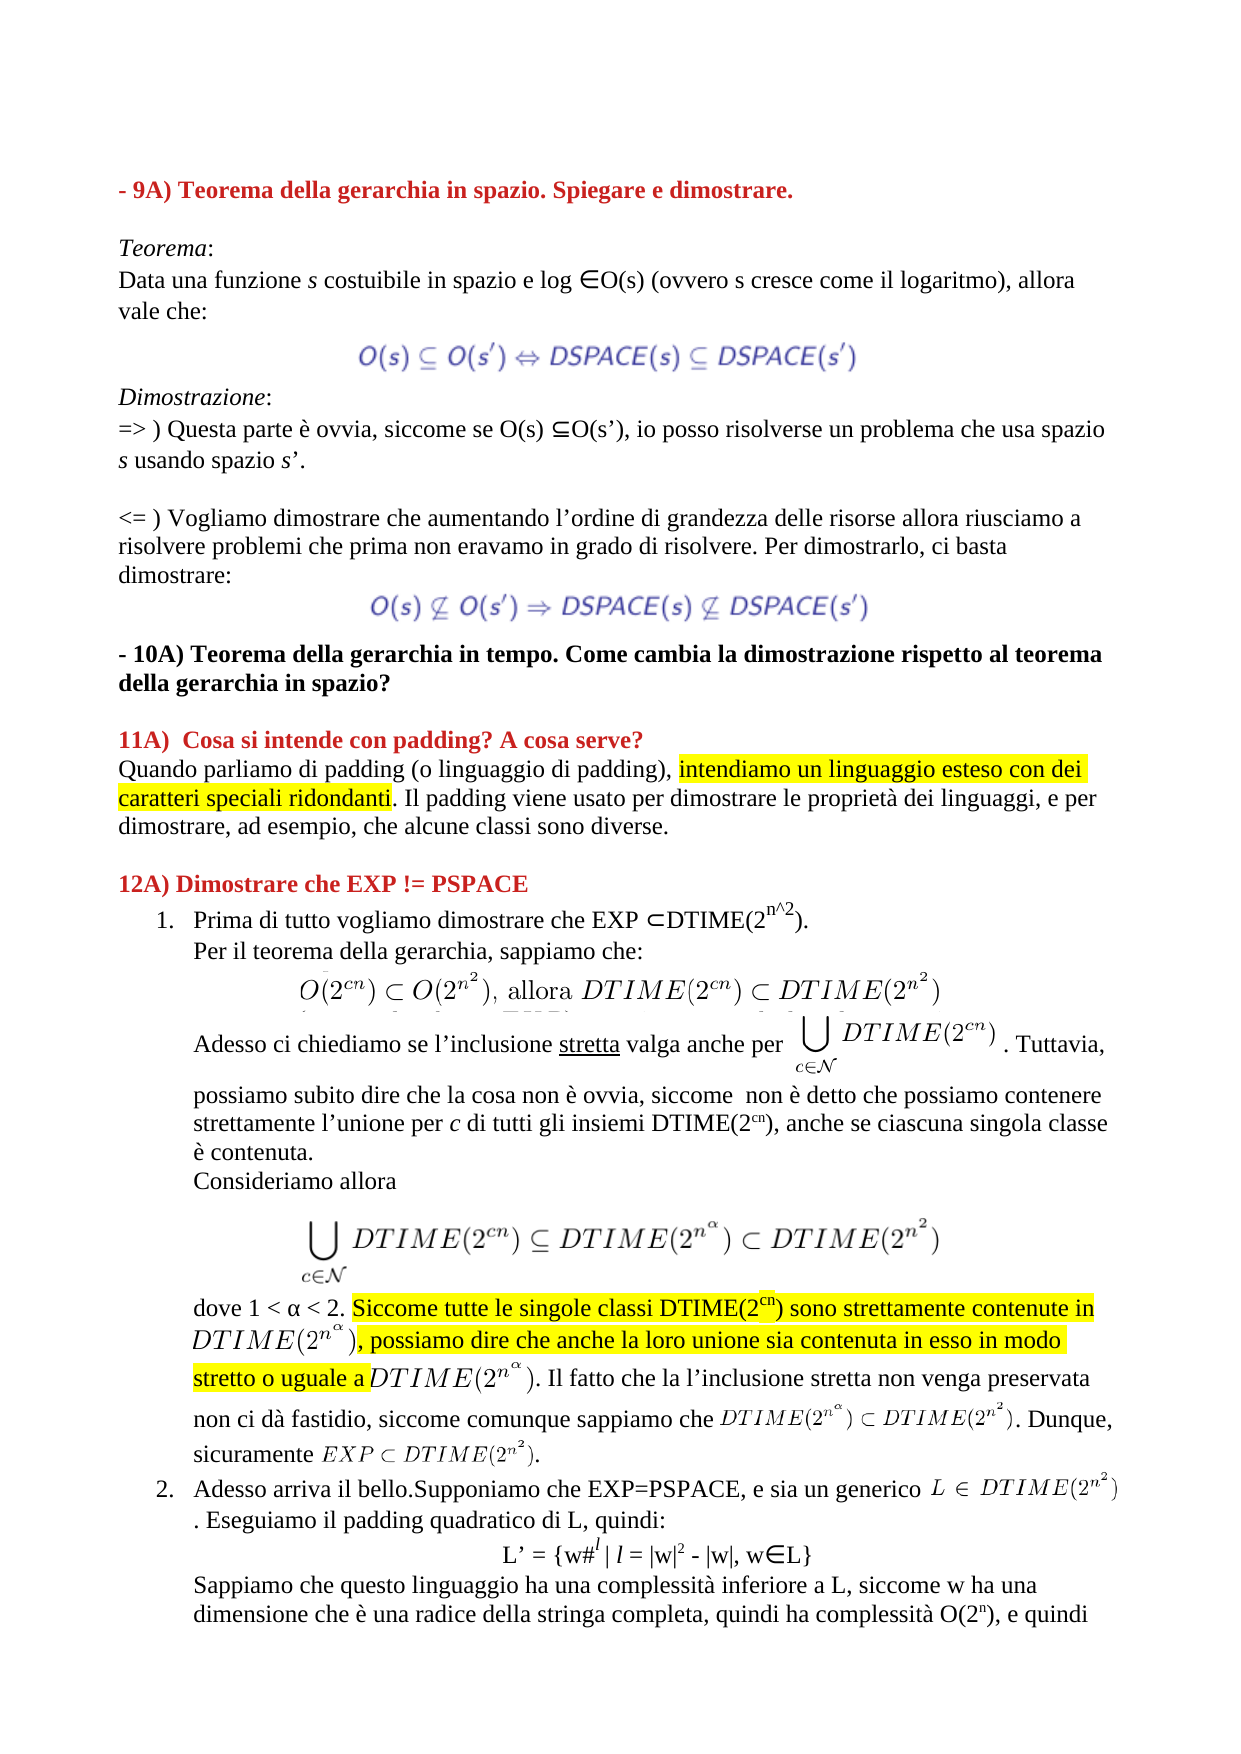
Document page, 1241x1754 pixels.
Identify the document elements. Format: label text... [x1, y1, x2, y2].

text => ) Questa parte è ovvia, siccome se O(s) ⊆O(s’), io posso risolverse un problema che usa spazio s usando spazio s’. [118, 411, 1122, 474]
text - 10A) Teorema della gerarchia in tempo. Come cambia la dimostrazione rispetto al teorema della gerarchia in spazio? [118, 589, 1122, 696]
text Data una funzione s costuibile in spazio e log ∈O(s) (ovvero s cresce come il logaritmo), allora vale che: [118, 262, 1122, 325]
list dove 1 < α < 2. Siccome tutte le singole classi DTIME(2cn) sono strettamente contenute in , possiamo dire che anche la loro unione sia contenuta in esso in modo stretto o uguale a . Il fatto che la l’inclusione stretta non venga preservata non ci dà fastidio, siccome comunque sappiamo che . Dunque, sicuramente . [156, 1195, 1122, 1469]
picture [193, 1322, 358, 1361]
list Per il teorema della gerarchia, sappiamo che: [156, 936, 1122, 965]
text Quando parliamo di padding (o linguaggio di padding), intendiamo un linguaggio esteso con dei caratteri speciali ridondanti. Il padding viene usato per dimostrare le proprietà dei linguaggi, e per dimostrare, ad esempio, che alcune classi sono diverse. [118, 754, 1122, 840]
list Prima di tutto vogliamo dimostrare che EXP ⊂DTIME(2n^2). [156, 898, 1122, 936]
picture [297, 1209, 944, 1290]
list Adesso arriva il bello.Supponiamo che EXP=PSPACE, e sia un generico . Eseguiamo il padding quadratico di L, quindi: [156, 1469, 1122, 1534]
text 11A) Cosa si intende con padding? A cosa serve? [118, 725, 1122, 754]
picture [927, 1468, 1120, 1506]
text 12A) Dimostrare che EXP != PSPACE [118, 869, 1122, 898]
picture [346, 333, 878, 383]
picture [720, 1398, 1015, 1439]
picture [370, 1360, 535, 1399]
list Consideriamo allora [156, 1166, 1122, 1195]
list Sappiamo che questo linguaggio ha una complessità inferiore a L, siccome w ha una dimensione che è una radice della stringa completa, quindi ha complessità O(2n), e quindi [156, 1570, 1122, 1628]
text <= ) Vogliamo dimostrare che aumentando l’ordine di grandezza delle risorse allora riusciamo a risolvere problemi che prima non eravamo in grado di risolvere. Per dimostrarlo, ci basta dimostrare: [118, 503, 1122, 589]
picture [300, 971, 1003, 1080]
list Adesso ci chiediamo se l’inclusione stretta valga anche per . Tuttavia, possiamo subito dire che la cosa non è ovvia, siccome non è detto che possiamo contenere strettamente l’unione per c di tutti gli insiemi DTIME(2cn), anche se ciascuna singola classe è contenuta. [156, 965, 1122, 1166]
text - 9A) Teorema della gerarchia in spazio. Spiegare e dimostrare. [118, 176, 1122, 204]
picture [320, 1438, 535, 1469]
text Teorema: [118, 233, 1122, 262]
list L’ = {w#l | l = |w|2 - |w|, w∈L} [156, 1534, 1122, 1570]
text Dimostrazione: [118, 325, 1122, 411]
picture [361, 588, 879, 639]
